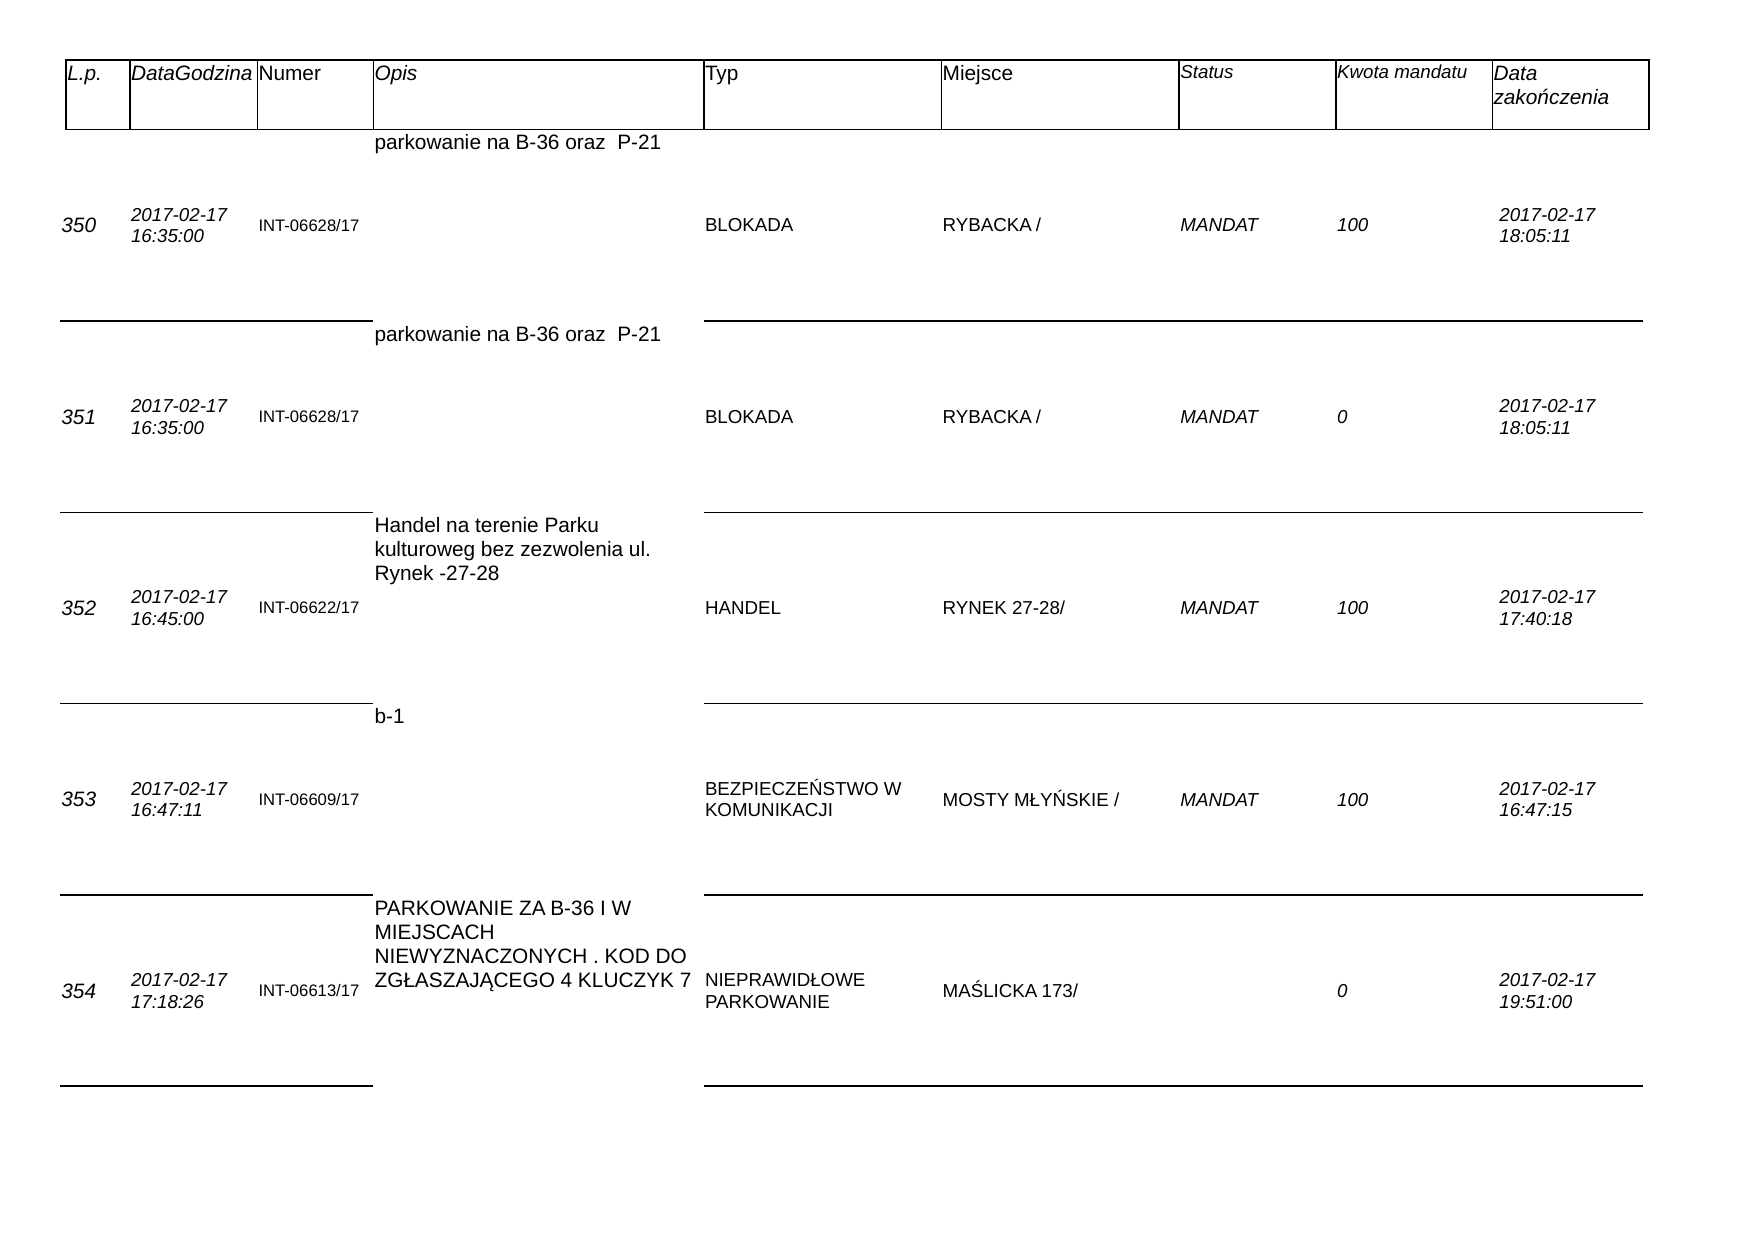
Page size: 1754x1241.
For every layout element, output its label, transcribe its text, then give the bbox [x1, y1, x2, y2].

table_cell parkowanie na B-36 oraz P-21 [373, 130, 704, 320]
table_cell [1179, 896, 1336, 1085]
table_cell INT-06609/17 [257, 704, 373, 894]
table_cell MANDAT [1179, 322, 1336, 511]
table_header L.p. [67, 61, 129, 129]
table_cell parkowanie na B-36 oraz P-21 [373, 320, 704, 511]
table_cell INT-06628/17 [257, 322, 373, 511]
table_cell 2017-02-17 17:18:26 [130, 896, 257, 1085]
table_header Typ [705, 61, 941, 129]
table_cell 2017-02-17 18:05:11 [1498, 130, 1643, 320]
table_cell BEZPIECZEŃSTWO W KOMUNIKACJI [704, 704, 941, 894]
table_cell 100 [1336, 130, 1498, 320]
table_cell 353 [60, 704, 130, 894]
table_cell RYBACKA / [941, 130, 1179, 320]
table_header DataGodzina [131, 61, 257, 129]
table_cell MOSTY MŁYŃSKIE / [941, 704, 1179, 894]
table_cell Handel na terenie Parku kulturoweg bez zezwolenia ul. Rynek -27-28 [373, 511, 704, 703]
table_cell HANDEL [704, 513, 941, 703]
table_cell 2017-02-17 19:51:00 [1498, 896, 1643, 1085]
table_cell b-1 [373, 703, 704, 894]
table_cell INT-06613/17 [257, 896, 373, 1085]
table_cell INT-06622/17 [257, 513, 373, 703]
table_cell 2017-02-17 18:05:11 [1498, 322, 1643, 511]
table_cell 351 [60, 322, 130, 511]
table_header Numer [258, 61, 373, 129]
table_header Miejsce [942, 61, 1178, 129]
table_cell 2017-02-17 17:40:18 [1498, 513, 1643, 703]
table_cell 2017-02-17 16:45:00 [130, 513, 257, 703]
table_cell MAŚLICKA 173/ [941, 896, 1179, 1085]
table_cell BLOKADA [704, 322, 941, 511]
table_cell [1643, 894, 1649, 1085]
table_cell 100 [1336, 704, 1498, 894]
table_cell MANDAT [1179, 130, 1336, 320]
table_header Status [1180, 61, 1335, 129]
table_cell [1643, 320, 1649, 511]
table_header Opis [374, 61, 703, 129]
table_cell 2017-02-17 16:47:11 [130, 704, 257, 894]
table_header Data zakończenia [1493, 61, 1648, 129]
table_cell 2017-02-17 16:35:00 [130, 322, 257, 511]
table_header [60, 59, 65, 129]
table_cell 0 [1336, 322, 1498, 511]
table_cell PARKOWANIE ZA B-36 I W MIEJSCACH NIEWYZNACZONYCH . KOD DO ZGŁASZAJĄCEGO 4 KLUCZYK 7 [373, 894, 704, 1085]
table_cell NIEPRAWIDŁOWE PARKOWANIE [704, 896, 941, 1085]
table_cell [1643, 511, 1649, 703]
table_cell 2017-02-17 16:47:15 [1498, 704, 1643, 894]
table_cell INT-06628/17 [257, 130, 373, 320]
table_cell RYNEK 27-28/ [941, 513, 1179, 703]
table_cell MANDAT [1179, 704, 1336, 894]
table_cell 100 [1336, 513, 1498, 703]
table_cell 2017-02-17 16:35:00 [130, 130, 257, 320]
table_cell BLOKADA [704, 130, 941, 320]
table_header Kwota mandatu [1337, 61, 1492, 129]
table_cell 0 [1336, 896, 1498, 1085]
table_cell MANDAT [1179, 513, 1336, 703]
table_cell [1643, 703, 1649, 894]
table_cell [1643, 130, 1649, 320]
table_cell 354 [60, 896, 130, 1085]
table_cell 350 [60, 129, 130, 320]
table_cell 352 [60, 513, 130, 703]
table_cell RYBACKA / [941, 322, 1179, 511]
